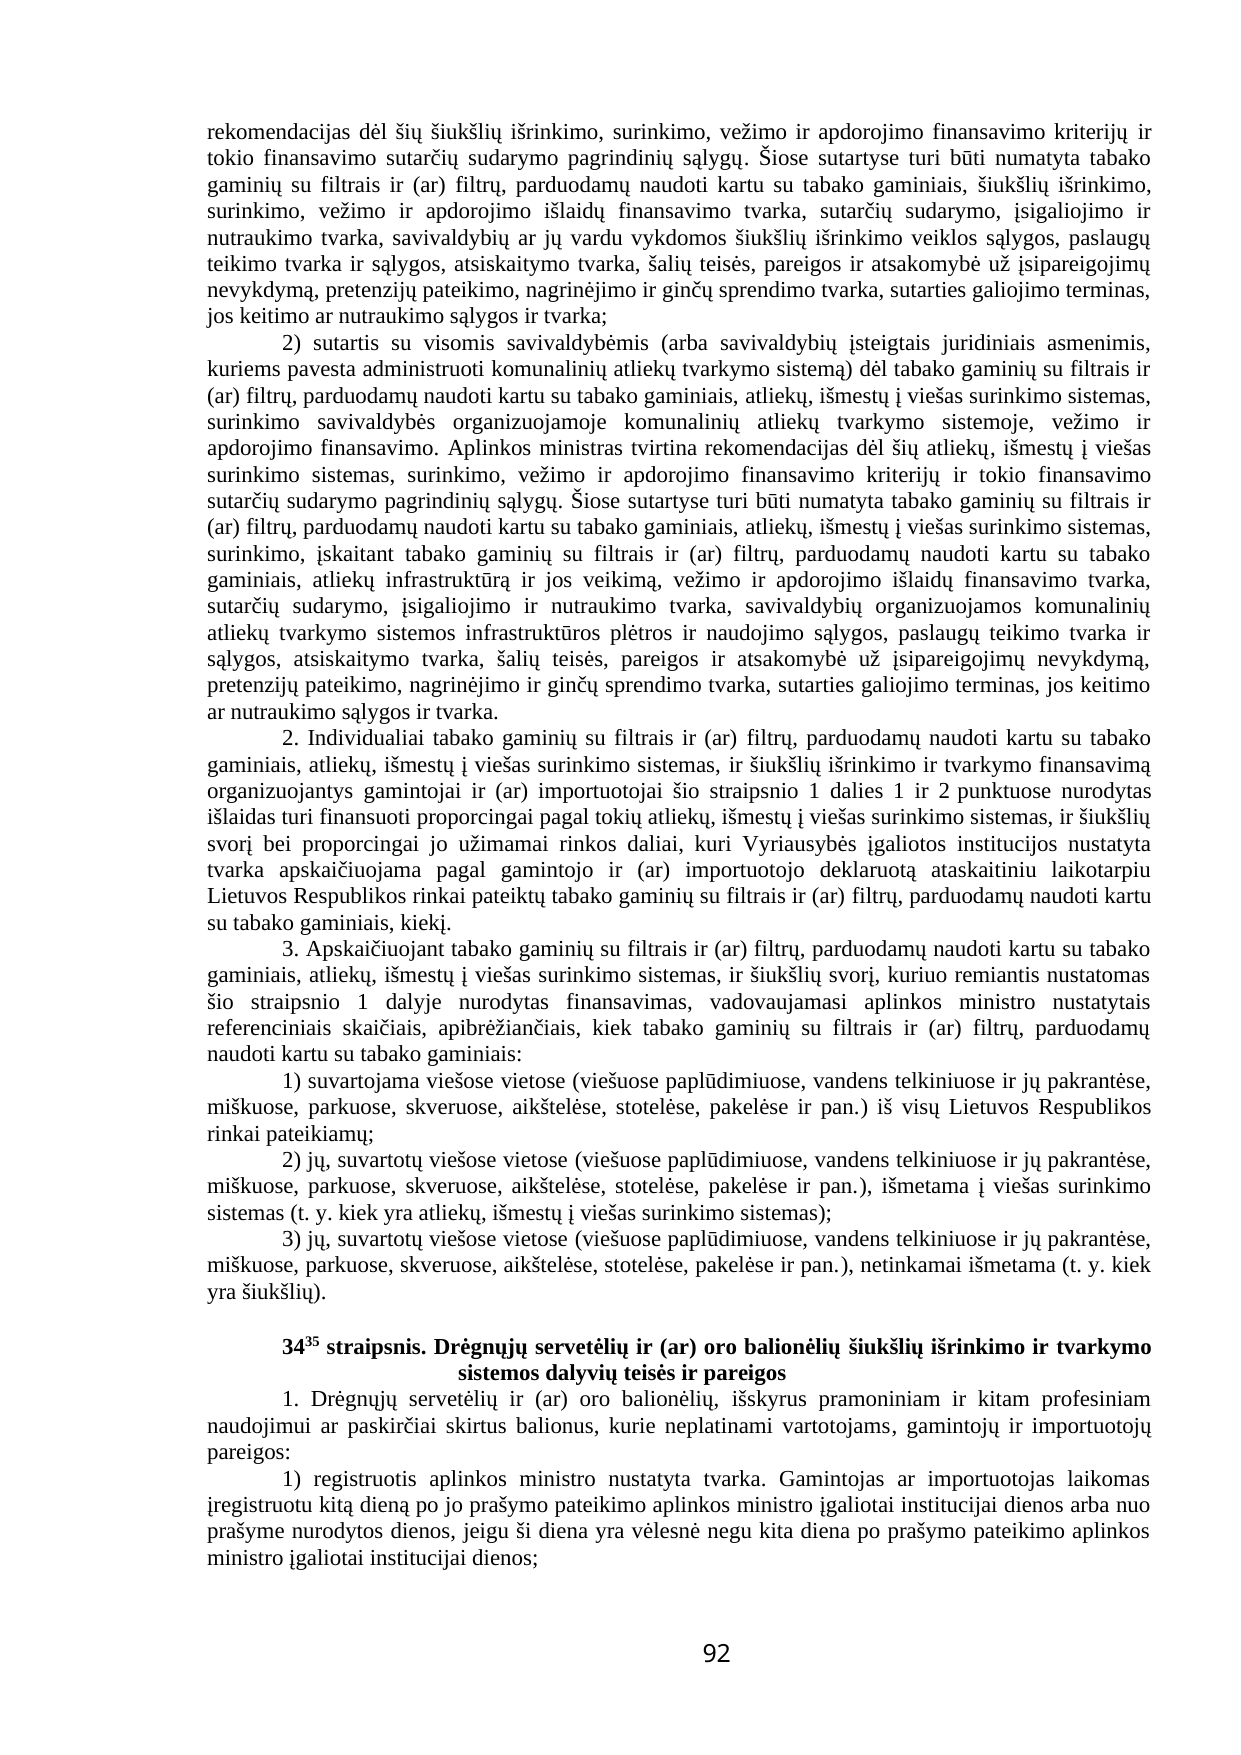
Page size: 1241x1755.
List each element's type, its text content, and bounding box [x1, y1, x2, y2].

text 1. Drėgnųjų servetėlių ir (ar) oro balionėlių, išskyrus pramoniniam ir kitam profesiniam naudojimui ar paskirčiai skirtus balionus, kurie neplatinami vartotojams, gamintojų ir importuotojų pareigos: [207, 1386, 1152, 1464]
text 2. Individualiai tabako gaminių su filtrais ir (ar) filtrų, parduodamų naudoti kartu su tabako gaminiais, atliekų, išmestų į viešas surinkimo sistemas, ir šiukšlių išrinkimo ir tvarkymo finansavimą organizuojantys gamintojai ir (ar) importuotojai šio straipsnio 1 dalies 1 ir 2 punktuose nurodytas išlaidas turi finansuoti proporcingai pagal tokių atliekų, išmestų į viešas surinkimo sistemas, ir šiukšlių svorį bei proporcingai jo užimamai rinkos daliai, kuri Vyriausybės įgaliotos institucijos nustatyta tvarka apskaičiuojama pagal gamintojo ir (ar) importuotojo deklaruotą ataskaitiniu laikotarpiu Lietuvos Respublikos rinkai pateiktų tabako gaminių su filtrais ir (ar) filtrų, parduodamų naudoti kartu su tabako gaminiais, kiekį. [207, 724, 1152, 935]
text 3) jų, suvartotų viešose vietose (viešuose paplūdimiuose, vandens telkiniuose ir jų pakrantėse, miškuose, parkuose, skveruose, aikštelėse, stotelėse, pakelėse ir pan.), netinkamai išmetama (t. y. kiek yra šiukšlių). [207, 1225, 1152, 1304]
text 3. Apskaičiuojant tabako gaminių su filtrais ir (ar) filtrų, parduodamų naudoti kartu su tabako gaminiais, atliekų, išmestų į viešas surinkimo sistemas, ir šiukšlių svorį, kuriuo remiantis nustatomas šio straipsnio 1 dalyje nurodytas finansavimas, vadovaujamasi aplinkos ministro nustatytais referenciniais skaičiais, apibrėžiančiais, kiek tabako gaminių su filtrais ir (ar) filtrų, parduodamų naudoti kartu su tabako gaminiais: [207, 935, 1152, 1067]
text 1) registruotis aplinkos ministro nustatyta tvarka. Gamintojas ar importuotojas laikomas įregistruotu kitą dieną po jo prašymo pateikimo aplinkos ministro įgaliotai institucijai dienos arba nuo prašyme nurodytos dienos, jeigu ši diena yra vėlesnė negu kita diena po prašymo pateikimo aplinkos ministro įgaliotai institucijai dienos; [207, 1464, 1152, 1570]
text 2) sutartis su visomis savivaldybėmis (arba savivaldybių įsteigtais juridiniais asmenimis, kuriems pavesta administruoti komunalinių atliekų tvarkymo sistemą) dėl tabako gaminių su filtrais ir (ar) filtrų, parduodamų naudoti kartu su tabako gaminiais, atliekų, išmestų į viešas surinkimo sistemas, surinkimo savivaldybės organizuojamoje komunalinių atliekų tvarkymo sistemoje, vežimo ir apdorojimo finansavimo. Aplinkos ministras tvirtina rekomendacijas dėl šių atliekų, išmestų į viešas surinkimo sistemas, surinkimo, vežimo ir apdorojimo finansavimo kriterijų ir tokio finansavimo sutarčių sudarymo pagrindinių sąlygų. Šiose sutartyse turi būti numatyta tabako gaminių su filtrais ir (ar) filtrų, parduodamų naudoti kartu su tabako gaminiais, atliekų, išmestų į viešas surinkimo sistemas, surinkimo, įskaitant tabako gaminių su filtrais ir (ar) filtrų, parduodamų naudoti kartu su tabako gaminiais, atliekų infrastruktūrą ir jos veikimą, vežimo ir apdorojimo išlaidų finansavimo tvarka, sutarčių sudarymo, įsigaliojimo ir nutraukimo tvarka, savivaldybių organizuojamos komunalinių atliekų tvarkymo sistemos infrastruktūros plėtros ir naudojimo sąlygos, paslaugų teikimo tvarka ir sąlygos, atsiskaitymo tvarka, šalių teisės, pareigos ir atsakomybė už įsipareigojimų nevykdymą, pretenzijų pateikimo, nagrinėjimo ir ginčų sprendimo tvarka, sutarties galiojimo terminas, jos keitimo ar nutraukimo sąlygos ir tvarka. [207, 329, 1152, 724]
text 2) jų, suvartotų viešose vietose (viešuose paplūdimiuose, vandens telkiniuose ir jų pakrantėse, miškuose, parkuose, skveruose, aikštelėse, stotelėse, pakelėse ir pan.), išmetama į viešas surinkimo sistemas (t. y. kiek yra atliekų, išmestų į viešas surinkimo sistemas); [207, 1146, 1152, 1225]
text 3435 straipsnis. Drėgnųjų servetėlių ir (ar) oro balionėlių šiukšlių išrinkimo ir tvarkymo sistemos dalyvių teisės ir pareigos [282, 1333, 1152, 1386]
text rekomendacijas dėl šių šiukšlių išrinkimo, surinkimo, vežimo ir apdorojimo finansavimo kriterijų ir tokio finansavimo sutarčių sudarymo pagrindinių sąlygų. Šiose sutartyse turi būti numatyta tabako gaminių su filtrais ir (ar) filtrų, parduodamų naudoti kartu su tabako gaminiais, šiukšlių išrinkimo, surinkimo, vežimo ir apdorojimo išlaidų finansavimo tvarka, sutarčių sudarymo, įsigaliojimo ir nutraukimo tvarka, savivaldybių ar jų vardu vykdomos šiukšlių išrinkimo veiklos sąlygos, paslaugų teikimo tvarka ir sąlygos, atsiskaitymo tvarka, šalių teisės, pareigos ir atsakomybė už įsipareigojimų nevykdymą, pretenzijų pateikimo, nagrinėjimo ir ginčų sprendimo tvarka, sutarties galiojimo terminas, jos keitimo ar nutraukimo sąlygos ir tvarka; [207, 118, 1152, 329]
text 1) suvartojama viešose vietose (viešuose paplūdimiuose, vandens telkiniuose ir jų pakrantėse, miškuose, parkuose, skveruose, aikštelėse, stotelėse, pakelėse ir pan.) iš visų Lietuvos Respublikos rinkai pateikiamų; [207, 1067, 1152, 1146]
